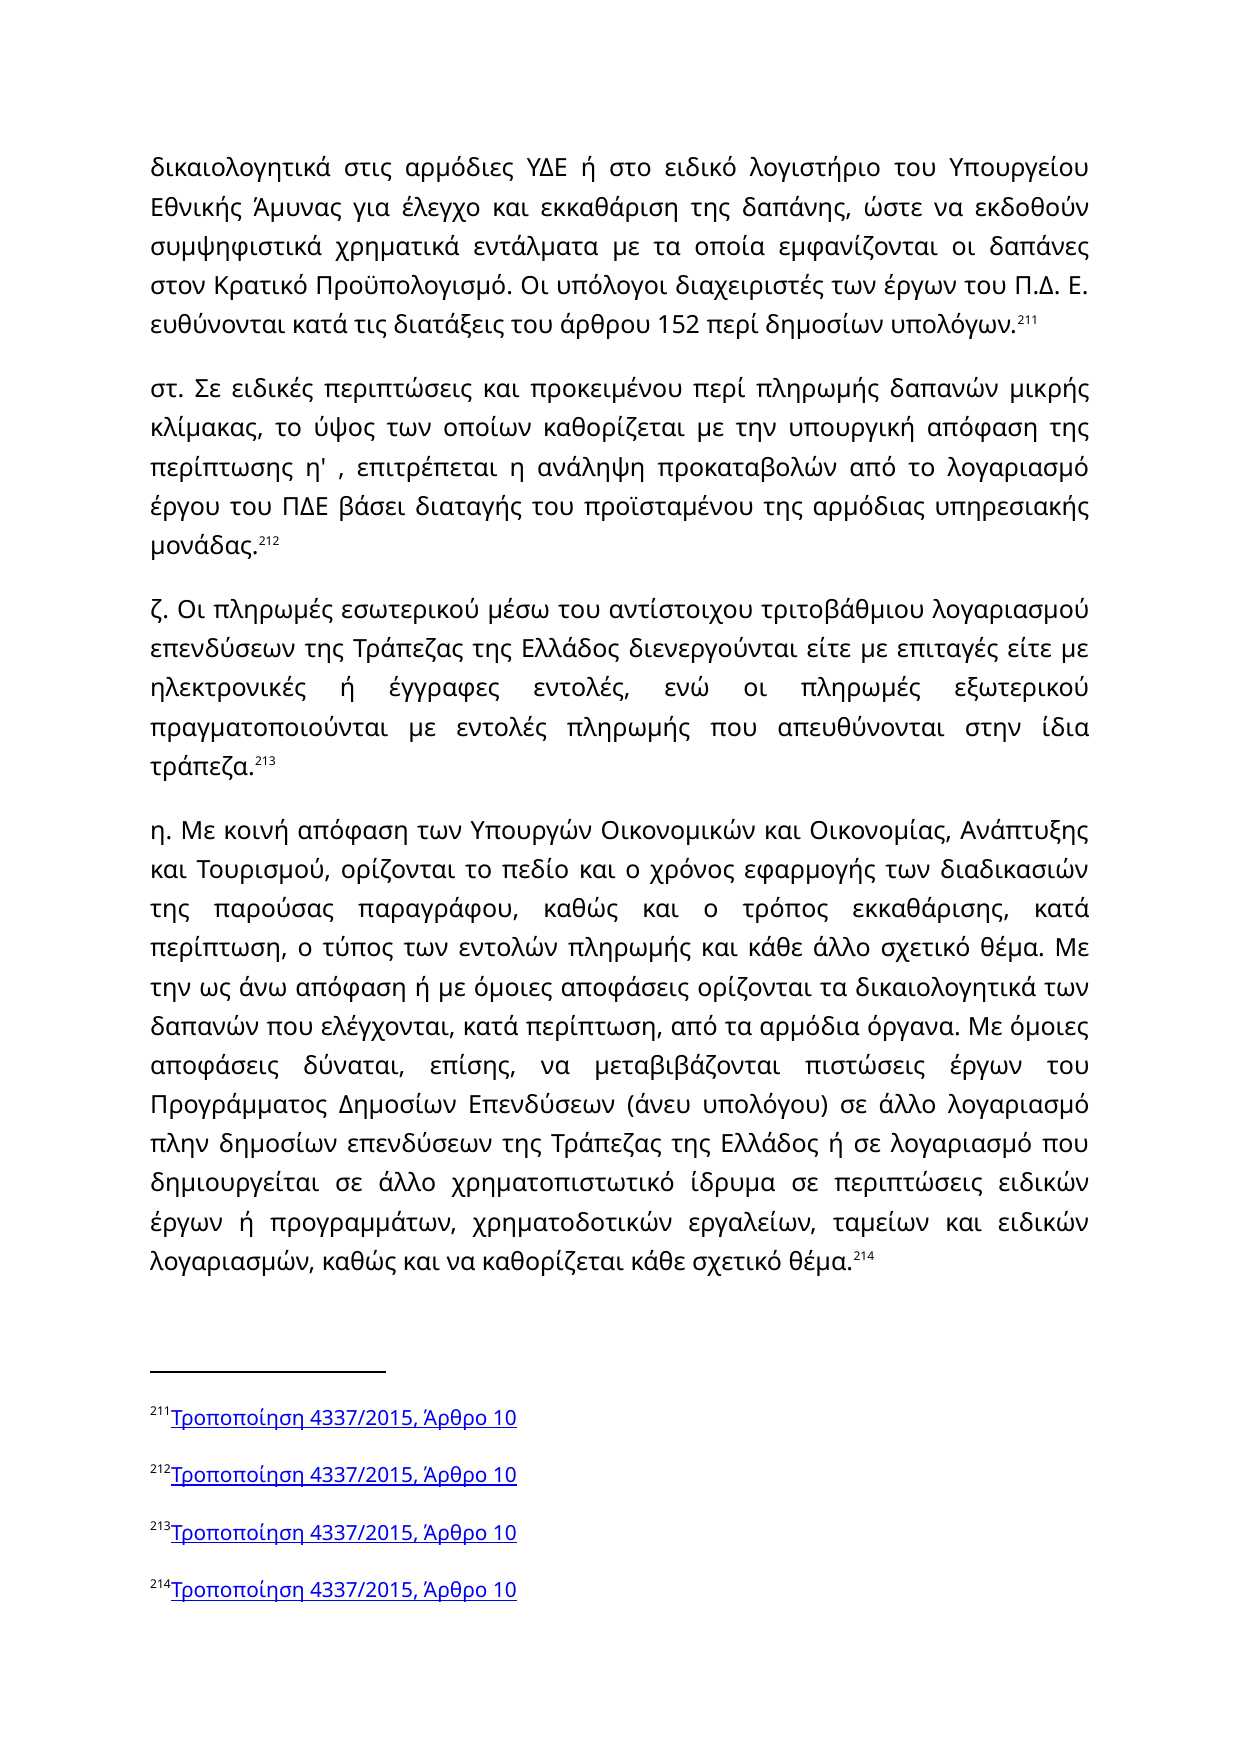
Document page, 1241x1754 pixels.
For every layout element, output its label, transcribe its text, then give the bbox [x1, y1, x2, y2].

text Τροποποίηση 4337/2015, Άρθρο 10 [150, 1518, 1090, 1546]
text δικαιολογητικά στις αρμόδιες ΥΔΕ ή στο ειδικό λογιστήριο του Υπουργείου Εθνικής Άμυνας για έλεγχο και εκκαθάριση της δαπάνης, ώστε να εκδοθούν συμψηφιστικά χρηματικά εντάλματα με τα οποία εμφανίζονται οι δαπάνες στον Κρατικό Προϋπολογισμό. Οι υπόλογοι διαχειριστές των έργων του Π.Δ. Ε. ευθύνονται κατά τις διατάξεις του άρθρου 152 περί δημοσίων υπολόγων. [150, 150, 1090, 341]
text η. Με κοινή απόφαση των Υπουργών Οικονομικών και Οικονομίας, Ανάπτυξης και Τουρισμού, ορίζονται το πεδίο και ο χρόνος εφαρμογής των διαδικασιών της παρούσας παραγράφου, καθώς και ο τρόπος εκκαθάρισης, κατά περίπτωση, ο τύπος των εντολών πληρωμής και κάθε άλλο σχετικό θέμα. Με την ως άνω απόφαση ή με όμοιες αποφάσεις ορίζονται τα δικαιολογητικά των δαπανών που ελέγχονται, κατά περίπτωση, από τα αρμόδια όργανα. Με όμοιες αποφάσεις δύναται, επίσης, να μεταβιβάζονται πιστώσεις έργων του Προγράμματος Δημοσίων Επενδύσεων (άνευ υπολόγου) σε άλλο λογαριασμό πλην δημοσίων επενδύσεων της Τράπεζας της Ελλάδος ή σε λογαριασμό που δημιουργείται σε άλλο χρηματοπιστωτικό ίδρυμα σε περιπτώσεις ειδικών έργων ή προγραμμάτων, χρηματοδοτικών εργαλείων, ταμείων και ειδικών λογαριασμών, καθώς και να καθορίζεται κάθε σχετικό θέμα. [150, 812, 1090, 1277]
text Τροποποίηση 4337/2015, Άρθρο 10 [150, 1576, 1090, 1604]
text Τροποποίηση 4337/2015, Άρθρο 10 [150, 1460, 1090, 1489]
text ζ. Οι πληρωμές εσωτερικού μέσω του αντίστοιχου τριτοβάθμιου λογαριασμού επενδύσεων της Τράπεζας της Ελλάδος διενεργούνται είτε με επιταγές είτε με ηλεκτρονικές ή έγγραφες εντολές, ενώ οι πληρωμές εξωτερικού πραγματοποιούνται με εντολές πληρωμής που απευθύνονται στην ίδια τράπεζα. [150, 592, 1090, 782]
text Τροποποίηση 4337/2015, Άρθρο 10 [150, 1403, 1090, 1431]
text στ. Σε ειδικές περιπτώσεις και προκειμένου περί πληρωμής δαπανών μικρής κλίμακας, το ύψος των οποίων καθορίζεται με την υπουργική απόφαση της περίπτωσης η' , επιτρέπεται η ανάληψη προκαταβολών από το λογαριασμό έργου του ΠΔΕ βάσει διαταγής του προϊσταμένου της αρμόδιας υπηρεσιακής μονάδας. [150, 371, 1090, 562]
